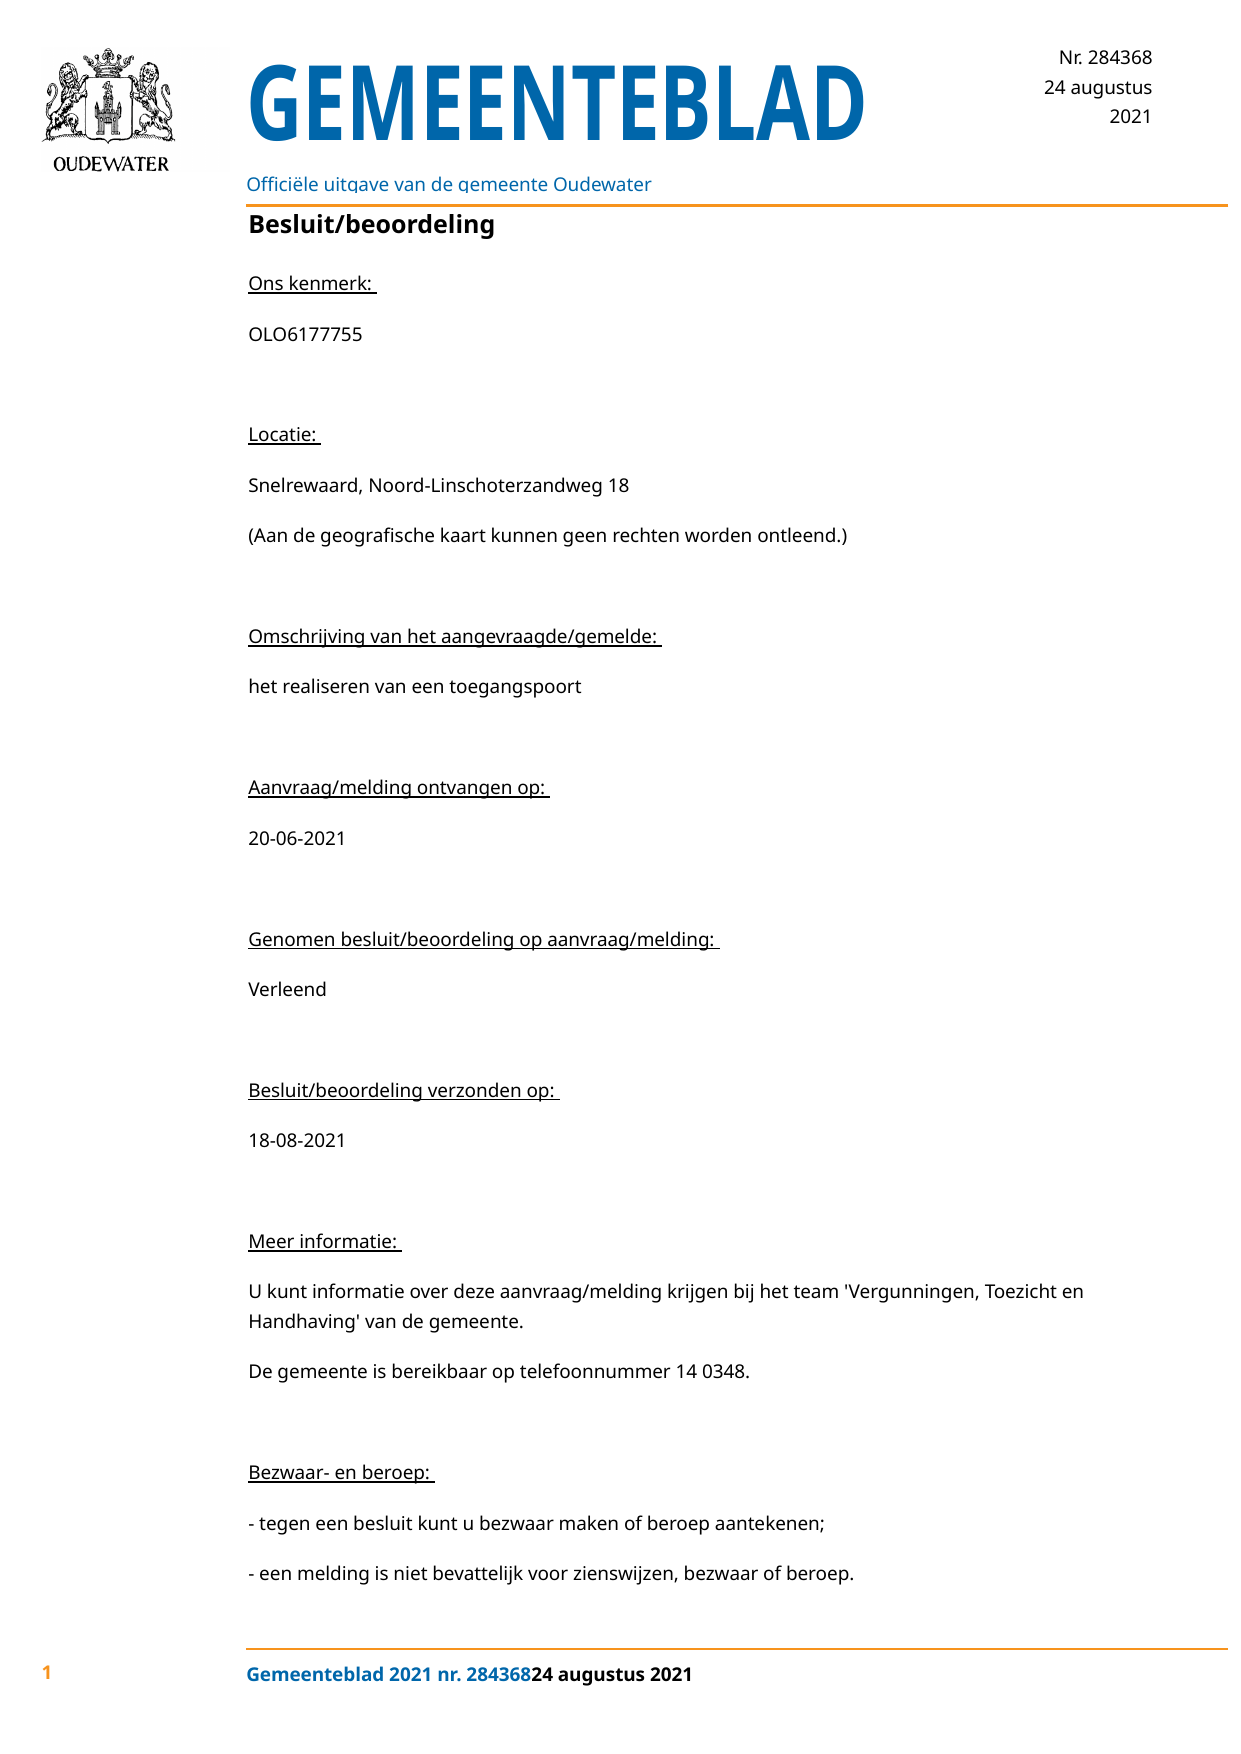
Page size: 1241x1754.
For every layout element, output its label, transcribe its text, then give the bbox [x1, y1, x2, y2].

text - een melding is niet bevattelijk voor zienswijzen, bezwaar of beroep. [248, 1560, 1152, 1586]
text Genomen besluit/beoordeling op aanvraag/melding: [248, 926, 1152, 951]
text - tegen een besluit kunt u bezwaar maken of beroep aantekenen; [248, 1510, 1152, 1536]
text het realiseren van een toegangspoort [248, 674, 1152, 699]
text U kunt informatie over deze aanvraag/melding krijgen bij het team 'Vergunningen, Toezicht en Handhaving' van de gemeente. [248, 1279, 1152, 1334]
text Meer informatie: [248, 1228, 1152, 1254]
text Aanvraag/melding ontvangen op: [248, 774, 1152, 800]
text Verleend [248, 976, 1152, 1002]
text De gemeente is bereikbaar op telefoonnummer 14 0348. [248, 1359, 1152, 1384]
text 18-08-2021 [248, 1127, 1152, 1153]
text (Aan de geografische kaart kunnen geen rechten worden ontleend.) [248, 522, 1152, 548]
text Snelrewaard, Noord-Linschoterzandweg 18 [248, 472, 1152, 498]
text OLO6177755 [248, 321, 1152, 346]
text Locatie: [248, 422, 1152, 447]
text Ons kenmerk: [248, 270, 1152, 296]
text 20-06-2021 [248, 825, 1152, 851]
text Omschrijving van het aangevraagde/gemelde: [248, 623, 1152, 649]
picture [41, 47, 231, 172]
text Bezwaar- en beroep: [248, 1459, 1152, 1485]
text Besluit/beoordeling verzonden op: [248, 1077, 1152, 1103]
text Besluit/beoordeling [248, 207, 1152, 241]
